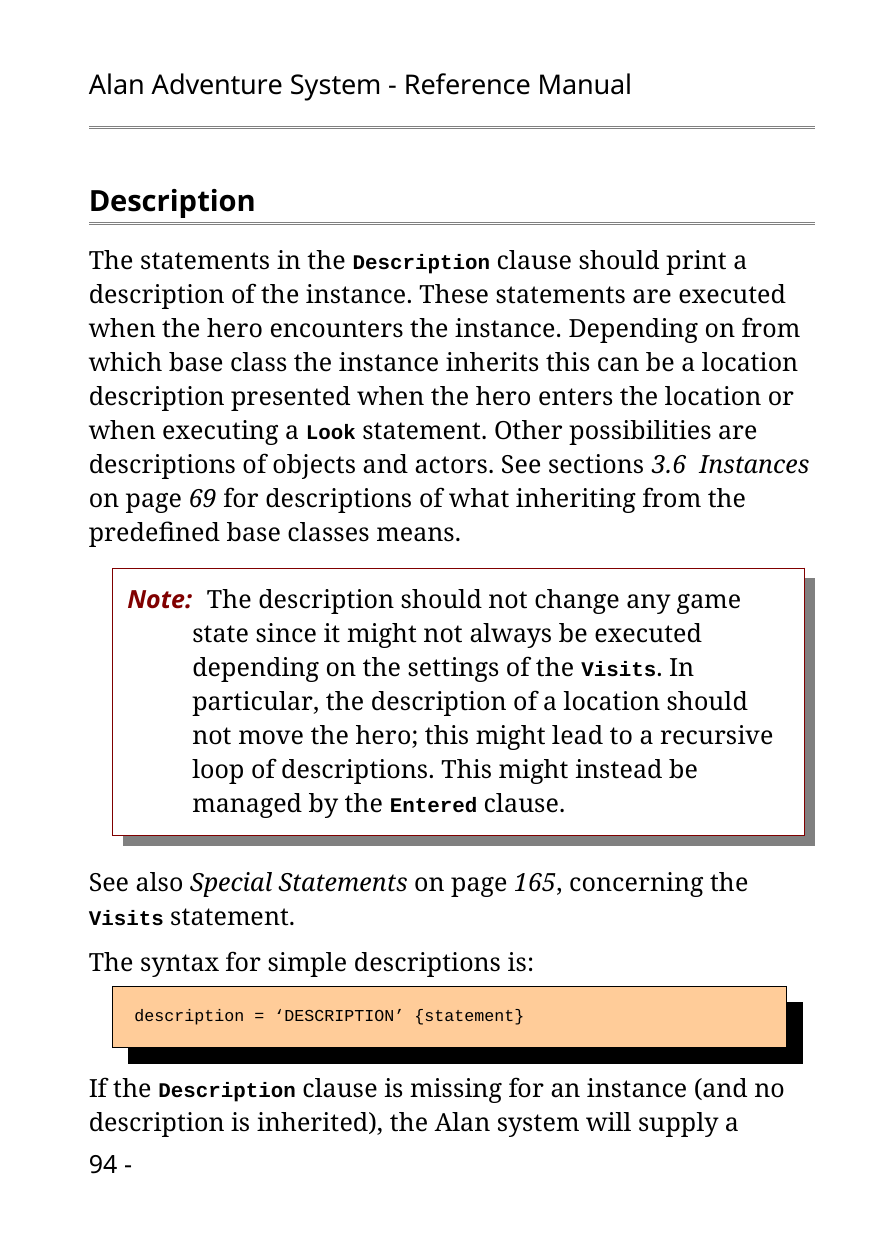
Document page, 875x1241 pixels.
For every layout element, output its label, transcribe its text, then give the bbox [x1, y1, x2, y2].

list The description should not change any game state since it might not always be executed depending on the settings of the Visits. In particular, the description of a location should not move the hero; this might lead to a recursive loop of descriptions. This might instead be managed by the Entered clause. [113, 569, 804, 835]
subtitle Description [88, 180, 815, 224]
text The syntax for simple descriptions is: [88, 945, 815, 979]
text If the Description clause is missing for an instance (and no description is inherited), the Alan system will supply a [88, 1071, 815, 1138]
text The statements in the Description clause should print a description of the instance. These statements are executed when the hero encounters the instance. Depending on from which base class the instance inherits this can be a location description presented when the hero enters the location or when executing a Look statement. Other possibilities are descriptions of objects and actors. See sections 3.6 Instances on page 56 for descriptions of what inheriting from the predefined base classes means. [88, 243, 815, 549]
text See also Special Statements on page 132, concerning the Visits statement. [88, 864, 815, 932]
text description = ‘DESCRIPTION’ {statement} [113, 987, 786, 1047]
